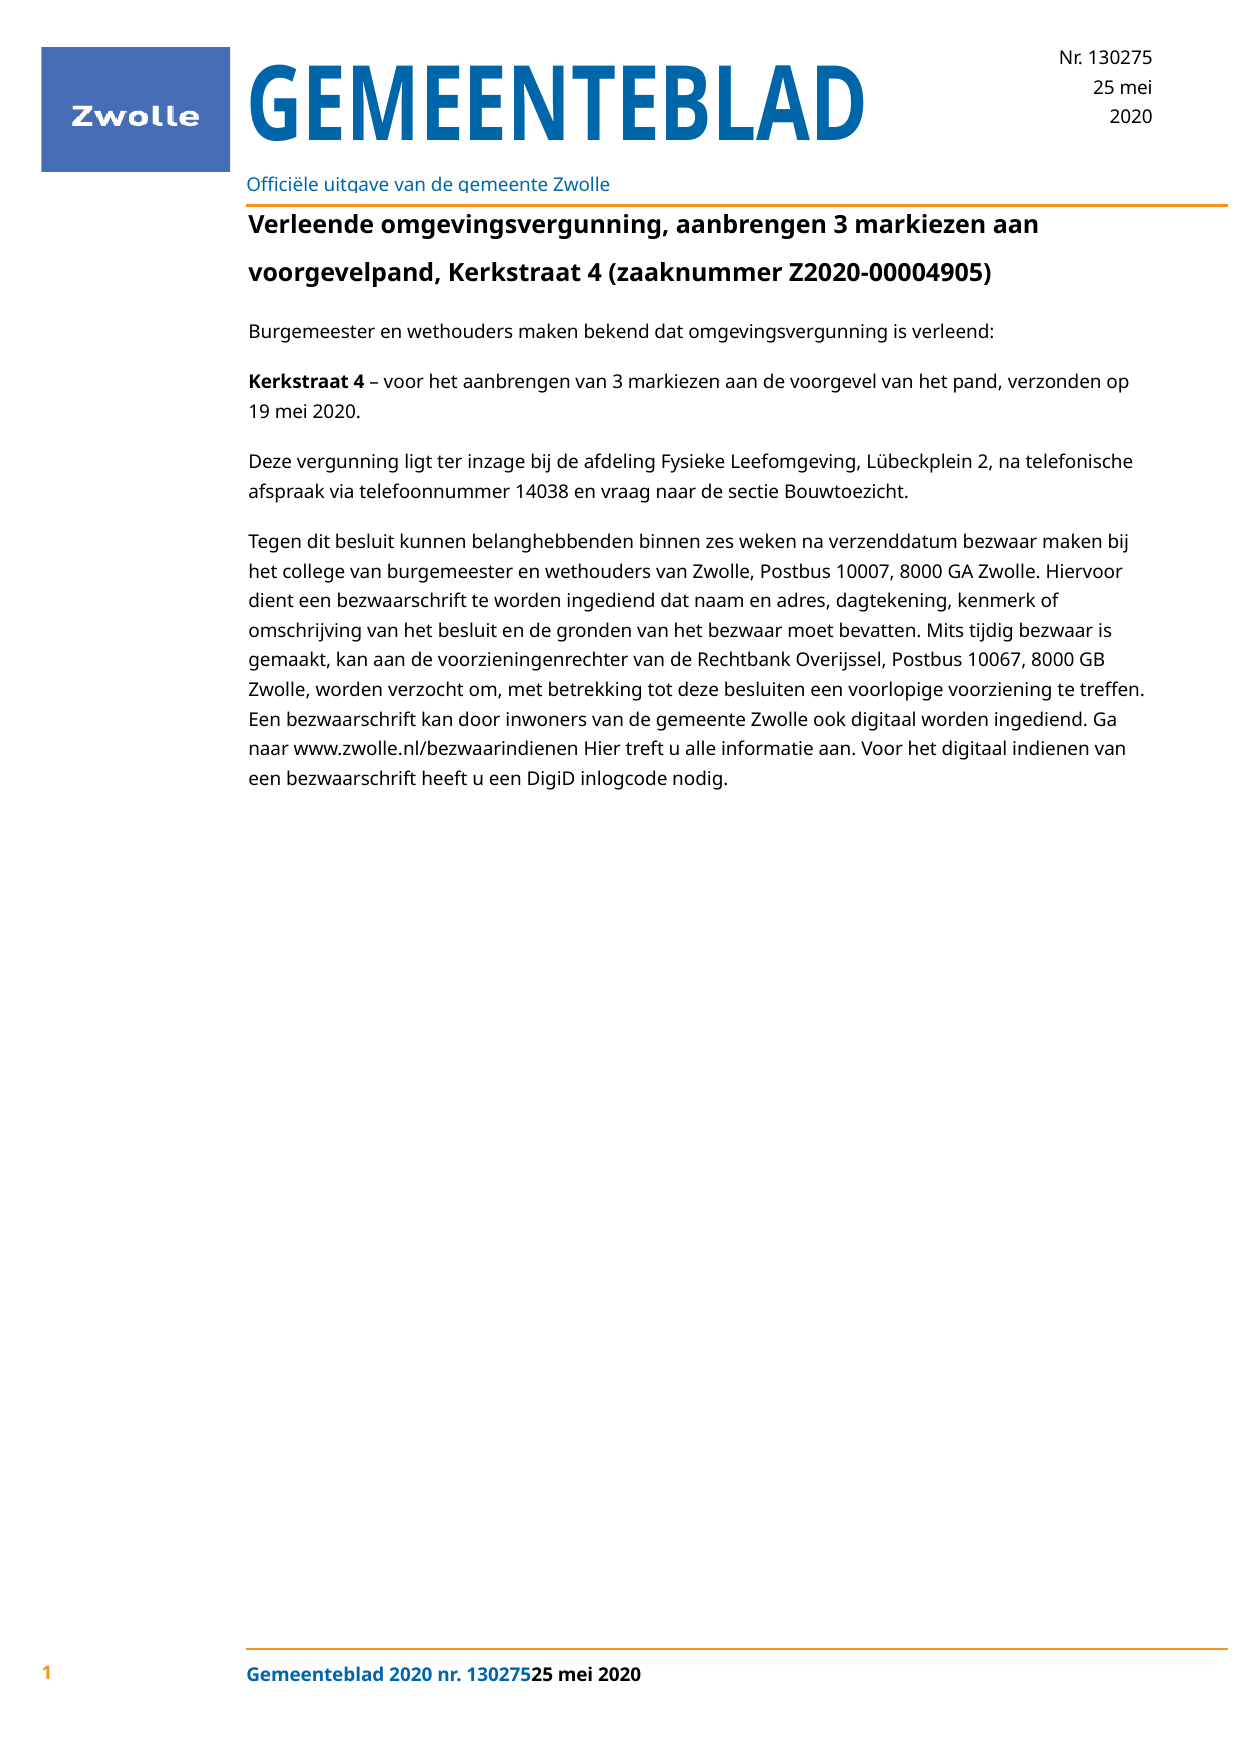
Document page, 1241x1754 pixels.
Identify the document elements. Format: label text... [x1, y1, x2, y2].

picture [41, 47, 231, 172]
text Deze vergunning ligt ter inzage bij de afdeling Fysieke Leefomgeving, Lübeckplein 2, na telefonische afspraak via telefoonnummer 14038 en vraag naar de sectie Bouwtoezicht. [248, 448, 1152, 504]
text Kerkstraat 4 – voor het aanbrengen van 3 markiezen aan de voorgevel van het pand, verzonden op 19 mei 2020. [248, 368, 1152, 424]
text Verleende omgevingsvergunning, aanbrengen 3 markiezen aan voorgevelpand, Kerkstraat 4 (zaaknummer Z2020-00004905) [248, 207, 1152, 288]
text Burgemeester en wethouders maken bekend dat omgevingsvergunning is verleend: [248, 318, 1152, 344]
text Tegen dit besluit kunnen belanghebbenden binnen zes weken na verzenddatum bezwaar maken bij het college van burgemeester en wethouders van Zwolle, Postbus 10007, 8000 GA Zwolle. Hiervoor dient een bezwaarschrift te worden ingediend dat naam en adres, dagtekening, kenmerk of omschrijving van het besluit en de gronden van het bezwaar moet bevatten. Mits tijdig bezwaar is gemaakt, kan aan de voorzieningenrechter van de Rechtbank Overijssel, Postbus 10067, 8000 GB Zwolle, worden verzocht om, met betrekking tot deze besluiten een voorlopige voorziening te treffen. Een bezwaarschrift kan door inwoners van de gemeente Zwolle ook digitaal worden ingediend. Ga naar www.zwolle.nl/bezwaarindienen Hier treft u alle informatie aan. Voor het digitaal indienen van een bezwaarschrift heeft u een DigiD inlogcode nodig. [248, 528, 1152, 791]
